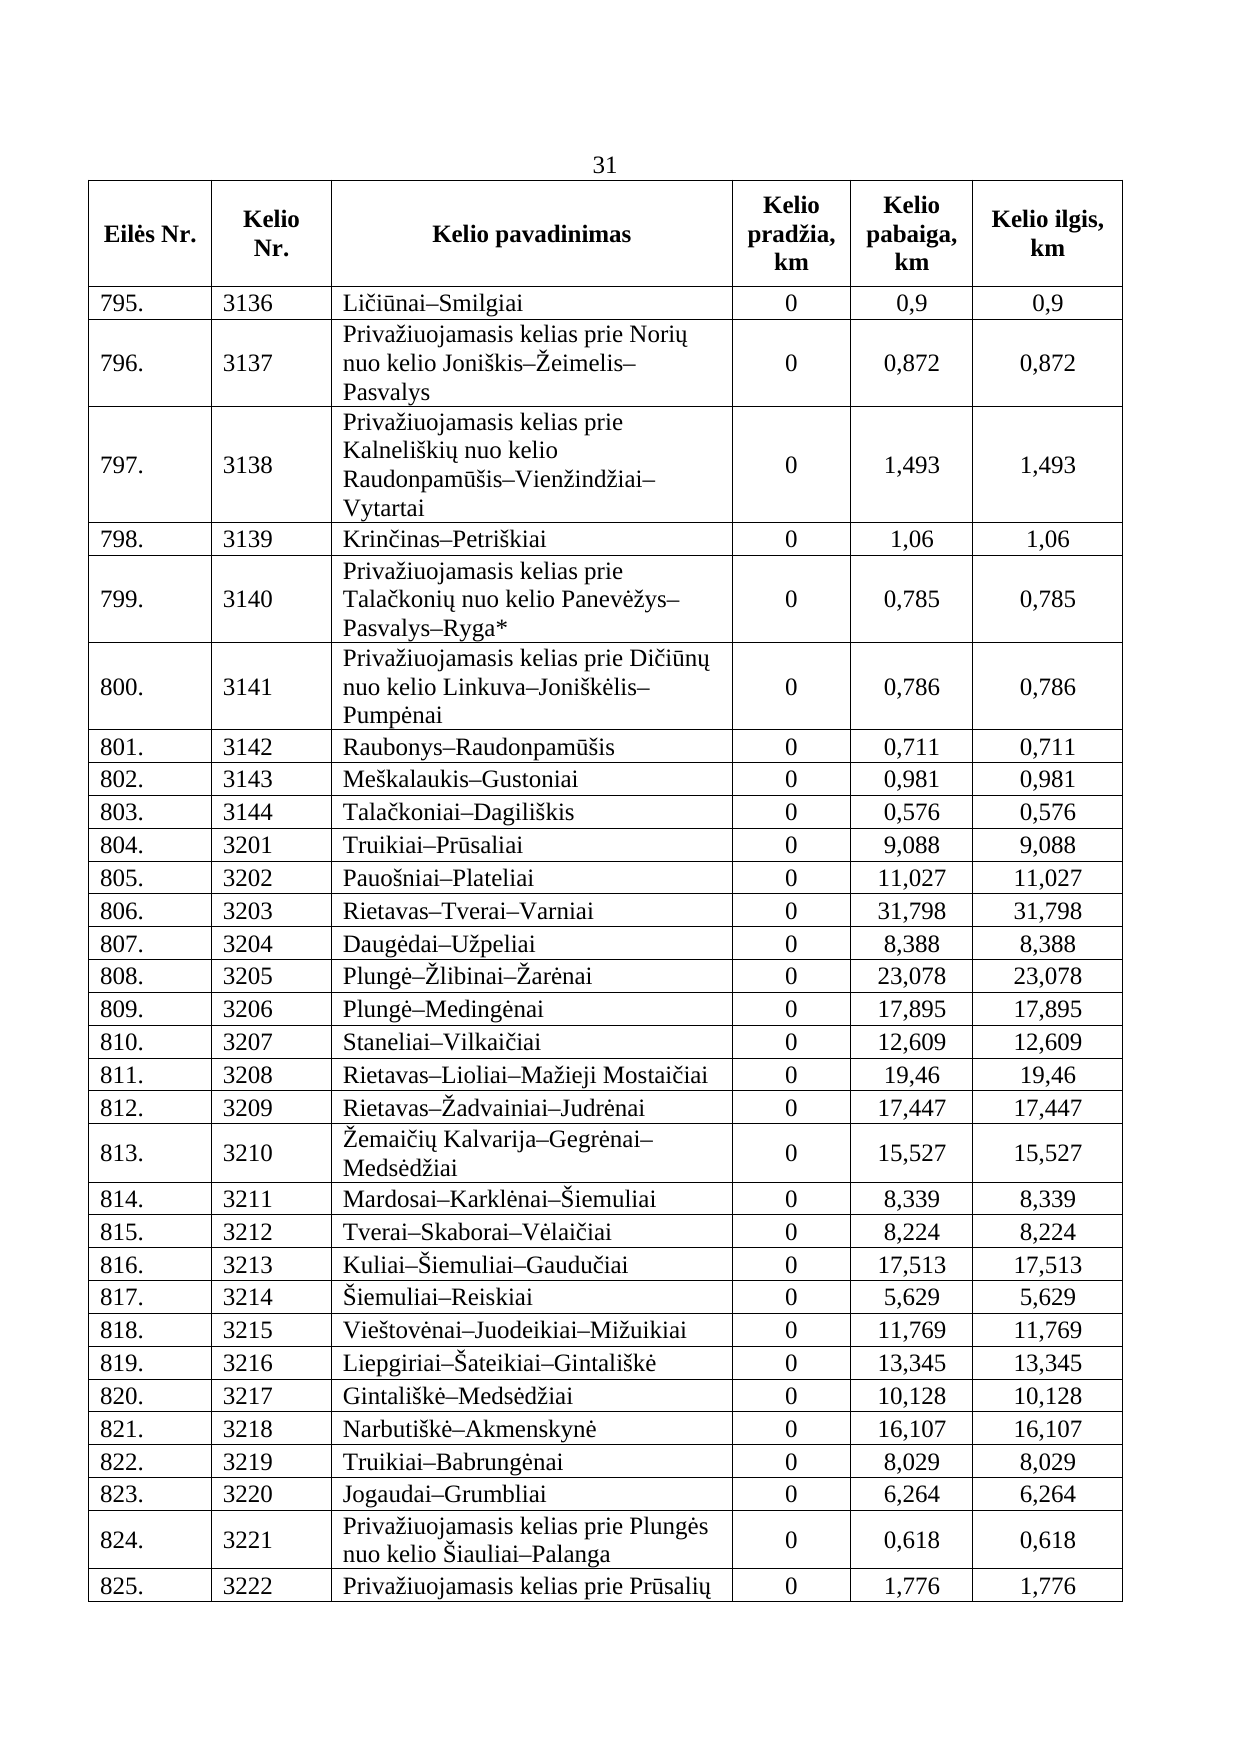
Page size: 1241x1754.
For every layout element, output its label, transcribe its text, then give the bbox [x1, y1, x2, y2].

table_cell 3211 [212, 1183, 331, 1214]
table_cell 804. [89, 829, 211, 861]
table_cell Gintališkė–Medsėdžiai [332, 1380, 732, 1411]
table_cell 0 [733, 796, 850, 828]
table_cell 3217 [212, 1380, 331, 1411]
table_cell 1,776 [851, 1569, 972, 1601]
table_cell Meškalaukis–Gustoniai [332, 763, 732, 795]
table_cell 0 [733, 407, 850, 522]
table_cell 8,339 [973, 1183, 1122, 1214]
table_cell 8,388 [973, 927, 1122, 959]
table_cell Jogaudai–Grumbliai [332, 1478, 732, 1510]
table_cell 17,895 [851, 993, 972, 1024]
table_cell 807. [89, 927, 211, 959]
table_cell 824. [89, 1511, 211, 1568]
table_cell 821. [89, 1412, 211, 1444]
table_cell 3215 [212, 1314, 331, 1346]
table_cell 825. [89, 1569, 211, 1601]
table_header Kelio ilgis, km [973, 181, 1122, 286]
table_cell 798. [89, 523, 211, 555]
table_cell 16,107 [973, 1412, 1122, 1444]
table_cell 11,027 [973, 862, 1122, 893]
table_cell 3204 [212, 927, 331, 959]
table_cell 3213 [212, 1248, 331, 1280]
table_cell 0 [733, 1445, 850, 1477]
table_cell 17,513 [851, 1248, 972, 1280]
table_cell 3209 [212, 1091, 331, 1123]
table_cell 8,388 [851, 927, 972, 959]
table_cell 0,711 [851, 730, 972, 762]
table_cell 0 [733, 1314, 850, 1346]
table_cell 0,872 [851, 320, 972, 406]
table_cell 31,798 [973, 894, 1122, 926]
table_cell 10,128 [973, 1380, 1122, 1411]
table_cell 3142 [212, 730, 331, 762]
table_cell 802. [89, 763, 211, 795]
table_cell 0,576 [973, 796, 1122, 828]
table_cell 8,029 [973, 1445, 1122, 1477]
table_cell 3208 [212, 1059, 331, 1090]
table_cell 1,493 [851, 407, 972, 522]
table_cell 811. [89, 1059, 211, 1090]
table_cell Privažiuojamasis kelias prie Prūsalių [332, 1569, 732, 1601]
table_cell 5,629 [851, 1281, 972, 1313]
table_cell 0 [733, 1281, 850, 1313]
table_cell 11,769 [851, 1314, 972, 1346]
table_cell Tverai–Skaborai–Vėlaičiai [332, 1215, 732, 1247]
table_cell 801. [89, 730, 211, 762]
table_cell 16,107 [851, 1412, 972, 1444]
table_cell 0 [733, 556, 850, 642]
table_cell Privažiuojamasis kelias prie Kalneliškių nuo kelio Raudonpamūšis–Vienžindžiai–Vytartai [332, 407, 732, 522]
table_cell 19,46 [973, 1059, 1122, 1090]
table_cell 6,264 [851, 1478, 972, 1510]
table_cell 19,46 [851, 1059, 972, 1090]
table_cell 3207 [212, 1026, 331, 1057]
table_cell 11,769 [973, 1314, 1122, 1346]
table_cell Mardosai–Karklėnai–Šiemuliai [332, 1183, 732, 1214]
table_cell 808. [89, 960, 211, 992]
table_cell 1,06 [851, 523, 972, 555]
table_cell Žemaičių Kalvarija–Gegrėnai–Medsėdžiai [332, 1124, 732, 1182]
table_cell Daugėdai–Užpeliai [332, 927, 732, 959]
table_cell 3218 [212, 1412, 331, 1444]
table_cell 0,785 [851, 556, 972, 642]
table_cell Privažiuojamasis kelias prie Plungės nuo kelio Šiauliai–Palanga [332, 1511, 732, 1568]
table_cell 0 [733, 1124, 850, 1182]
table_cell 3216 [212, 1347, 331, 1378]
table_header Kelio pabaiga, km [851, 181, 972, 286]
table_cell 820. [89, 1380, 211, 1411]
table_cell 5,629 [973, 1281, 1122, 1313]
table_cell Rietavas–Lioliai–Mažieji Mostaičiai [332, 1059, 732, 1090]
table_cell 0 [733, 1380, 850, 1411]
table_cell 806. [89, 894, 211, 926]
table_cell 8,224 [851, 1215, 972, 1247]
table_cell 3203 [212, 894, 331, 926]
table_cell 0,981 [973, 763, 1122, 795]
table_cell 1,493 [973, 407, 1122, 522]
table_cell 817. [89, 1281, 211, 1313]
table_cell 799. [89, 556, 211, 642]
table_cell 0 [733, 320, 850, 406]
table_cell 0,981 [851, 763, 972, 795]
table_cell 0 [733, 1347, 850, 1378]
table_cell 12,609 [851, 1026, 972, 1057]
table_cell 0 [733, 1183, 850, 1214]
table_cell 17,447 [973, 1091, 1122, 1123]
table_cell 8,029 [851, 1445, 972, 1477]
table_cell 8,224 [973, 1215, 1122, 1247]
table_cell 822. [89, 1445, 211, 1477]
table_cell 0,9 [851, 287, 972, 318]
table_cell 0 [733, 927, 850, 959]
table_cell 3139 [212, 523, 331, 555]
table_cell 0 [733, 1511, 850, 1568]
table_cell 809. [89, 993, 211, 1024]
table_cell 823. [89, 1478, 211, 1510]
table_cell 0 [733, 1478, 850, 1510]
table_cell 23,078 [973, 960, 1122, 992]
table_cell 9,088 [973, 829, 1122, 861]
table_cell Raubonys–Raudonpamūšis [332, 730, 732, 762]
table_cell 0,618 [851, 1511, 972, 1568]
table_header Kelio pradžia, km [733, 181, 850, 286]
table_cell 13,345 [851, 1347, 972, 1378]
table_cell 6,264 [973, 1478, 1122, 1510]
table_cell 3143 [212, 763, 331, 795]
table_cell 0 [733, 730, 850, 762]
table_cell Pauošniai–Plateliai [332, 862, 732, 893]
table_cell Rietavas–Žadvainiai–Judrėnai [332, 1091, 732, 1123]
table_cell 795. [89, 287, 211, 318]
table_cell 0 [733, 1026, 850, 1057]
table_cell 797. [89, 407, 211, 522]
table_cell 812. [89, 1091, 211, 1123]
table_cell 0 [733, 1091, 850, 1123]
table_cell Truikiai–Prūsaliai [332, 829, 732, 861]
table_cell Narbutiškė–Akmenskynė [332, 1412, 732, 1444]
table_cell 15,527 [973, 1124, 1122, 1182]
table_cell 3220 [212, 1478, 331, 1510]
table_cell 819. [89, 1347, 211, 1378]
table_cell 803. [89, 796, 211, 828]
table_cell 0 [733, 287, 850, 318]
table_cell 0 [733, 1569, 850, 1601]
table_cell Plungė–Medingėnai [332, 993, 732, 1024]
table_cell 796. [89, 320, 211, 406]
table_cell 815. [89, 1215, 211, 1247]
table_cell 23,078 [851, 960, 972, 992]
table_cell Šiemuliai–Reiskiai [332, 1281, 732, 1313]
table_cell 0 [733, 829, 850, 861]
table_cell 0,576 [851, 796, 972, 828]
table_cell 3221 [212, 1511, 331, 1568]
table_cell 31,798 [851, 894, 972, 926]
table_cell 3214 [212, 1281, 331, 1313]
table_cell 805. [89, 862, 211, 893]
table_cell 3141 [212, 643, 331, 729]
table_cell 0 [733, 763, 850, 795]
table_cell Kuliai–Šiemuliai–Gaudučiai [332, 1248, 732, 1280]
table_cell Privažiuojamasis kelias prie Norių nuo kelio Joniškis–Žeimelis–Pasvalys [332, 320, 732, 406]
table_cell 3210 [212, 1124, 331, 1182]
table_cell 0 [733, 523, 850, 555]
table_cell 3212 [212, 1215, 331, 1247]
table_cell 810. [89, 1026, 211, 1057]
table_cell Liepgiriai–Šateikiai–Gintališkė [332, 1347, 732, 1378]
table_cell 3202 [212, 862, 331, 893]
table_cell 0 [733, 993, 850, 1024]
table_cell Rietavas–Tverai–Varniai [332, 894, 732, 926]
table_cell 813. [89, 1124, 211, 1182]
table_cell 3205 [212, 960, 331, 992]
table_cell Privažiuojamasis kelias prie Dičiūnų nuo kelio Linkuva–Joniškėlis–Pumpėnai [332, 643, 732, 729]
table_cell 9,088 [851, 829, 972, 861]
table_header Kelio pavadinimas [332, 181, 732, 286]
table_cell 3137 [212, 320, 331, 406]
table_cell Ličiūnai–Smilgiai [332, 287, 732, 318]
table_cell 0,786 [851, 643, 972, 729]
table_cell 0,9 [973, 287, 1122, 318]
table_cell 3138 [212, 407, 331, 522]
table_cell 814. [89, 1183, 211, 1214]
table_cell 11,027 [851, 862, 972, 893]
table_cell 0 [733, 862, 850, 893]
table_cell 0 [733, 643, 850, 729]
table_cell 0,786 [973, 643, 1122, 729]
table_cell 3219 [212, 1445, 331, 1477]
table_cell 10,128 [851, 1380, 972, 1411]
table_cell 0,711 [973, 730, 1122, 762]
table_header Kelio Nr. [212, 181, 331, 286]
table_cell 3136 [212, 287, 331, 318]
table_cell 3222 [212, 1569, 331, 1601]
table_cell Krinčinas–Petriškiai [332, 523, 732, 555]
table_cell Vieštovėnai–Juodeikiai–Mižuikiai [332, 1314, 732, 1346]
table_cell 17,895 [973, 993, 1122, 1024]
table_cell 17,513 [973, 1248, 1122, 1280]
table_cell 17,447 [851, 1091, 972, 1123]
table_cell 0,618 [973, 1511, 1122, 1568]
table_cell 0,872 [973, 320, 1122, 406]
table_cell 0 [733, 1215, 850, 1247]
table_cell 3140 [212, 556, 331, 642]
table_cell 0 [733, 1412, 850, 1444]
table_cell 800. [89, 643, 211, 729]
table_cell Talačkoniai–Dagiliškis [332, 796, 732, 828]
table_cell 0,785 [973, 556, 1122, 642]
table_cell Plungė–Žlibinai–Žarėnai [332, 960, 732, 992]
table_cell 0 [733, 1248, 850, 1280]
table_cell Staneliai–Vilkaičiai [332, 1026, 732, 1057]
table_cell 1,06 [973, 523, 1122, 555]
table_cell 1,776 [973, 1569, 1122, 1601]
table_cell 0 [733, 1059, 850, 1090]
table_cell 3144 [212, 796, 331, 828]
table_cell 13,345 [973, 1347, 1122, 1378]
table_cell 3201 [212, 829, 331, 861]
table_cell 3206 [212, 993, 331, 1024]
table_header Eilės Nr. [89, 181, 211, 286]
table_cell 816. [89, 1248, 211, 1280]
table_cell 0 [733, 894, 850, 926]
table_cell 818. [89, 1314, 211, 1346]
table_cell 0 [733, 960, 850, 992]
table_cell 15,527 [851, 1124, 972, 1182]
table_cell Privažiuojamasis kelias prie Talačkonių nuo kelio Panevėžys–Pasvalys–Ryga* [332, 556, 732, 642]
table_cell 12,609 [973, 1026, 1122, 1057]
table_cell Truikiai–Babrungėnai [332, 1445, 732, 1477]
table_cell 8,339 [851, 1183, 972, 1214]
